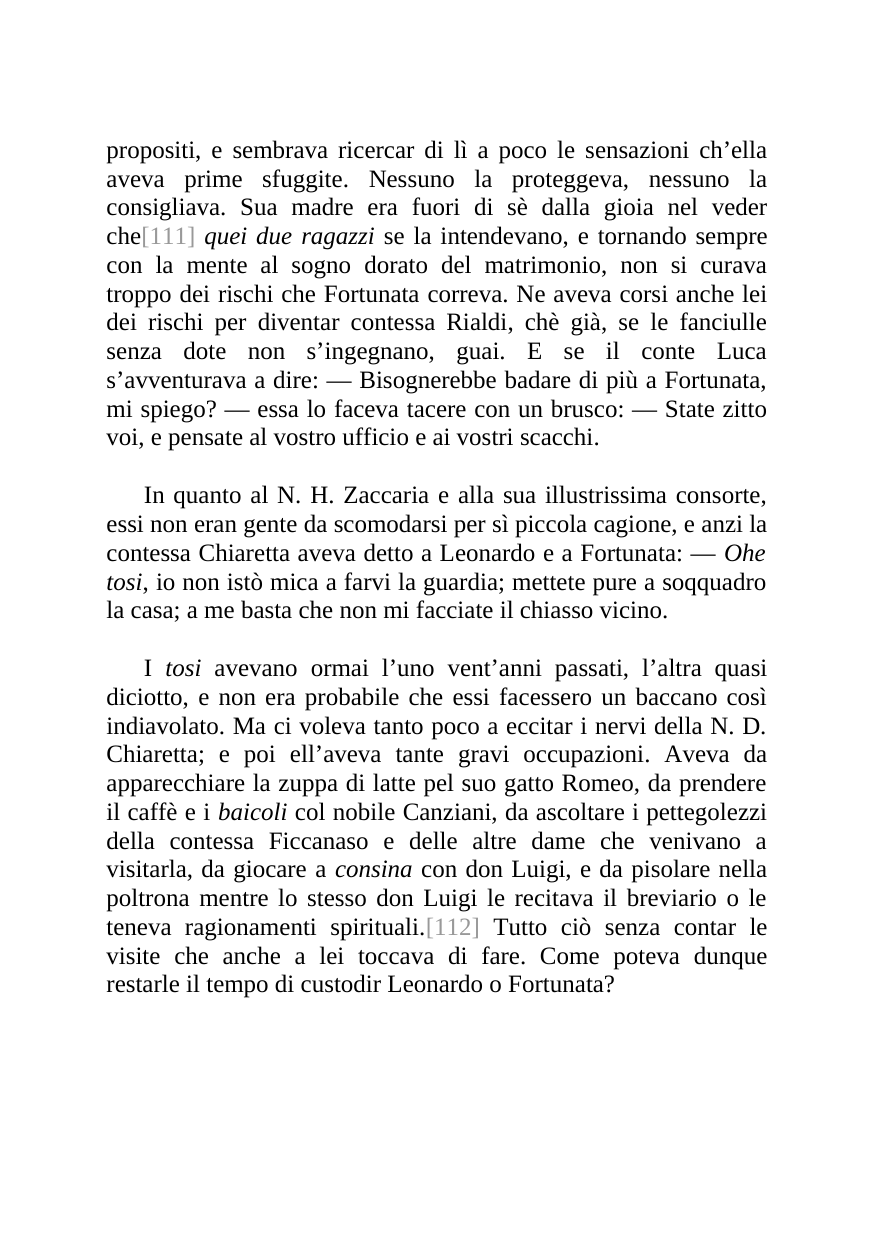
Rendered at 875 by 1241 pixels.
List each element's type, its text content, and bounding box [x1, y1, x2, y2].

text In quanto al N. H. Zaccaria e alla sua illustrissima consorte, essi non eran gente da scomodarsi per sì piccola cagione, e anzi la contessa Chiaretta aveva detto a Leonardo e a Fortunata: — Ohe tosi, io non istò mica a farvi la guardia; mettete pure a soqquadro la casa; a me basta che non mi facciate il chiasso vicino. [106, 480, 768, 624]
text I tosi avevano ormai l’uno vent’anni passati, l’altra quasi diciotto, e non era probabile che essi facessero un baccano così indiavolato. Ma ci voleva tanto poco a eccitar i nervi della N. D. Chiaretta; e poi ell’aveva tante gravi occupazioni. Aveva da apparecchiare la zuppa di latte pel suo gatto Romeo, da prendere il caffè e i baicoli col nobile Canziani, da ascoltare i pettegolezzi della contessa Ficcanaso e delle altre dame che venivano a visitarla, da giocare a consina con don Luigi, e da pisolare nella poltrona mentre lo stesso don Luigi le recitava il breviario o le teneva ragionamenti spirituali.[112] Tutto ciò senza contar le visite che anche a lei toccava di fare. Come poteva dunque restarle il tempo di custodir Leonardo o Fortunata? [106, 653, 768, 998]
text propositi, e sembrava ricercar di lì a poco le sensazioni ch’ella aveva prime sfuggite. Nessuno la proteggeva, nessuno la consigliava. Sua madre era fuori di sè dalla gioia nel veder che[111] quei due ragazzi se la intendevano, e tornando sempre con la mente al sogno dorato del matrimonio, non si curava troppo dei rischi che Fortunata correva. Ne aveva corsi anche lei dei rischi per diventar contessa Rialdi, chè già, se le fanciulle senza dote non s’ingegnano, guai. E se il conte Luca s’avventurava a dire: — Bisognerebbe badare di più a Fortunata, mi spiego? — essa lo faceva tacere con un brusco: — State zitto voi, e pensate al vostro ufficio e ai vostri scacchi. [106, 135, 768, 451]
